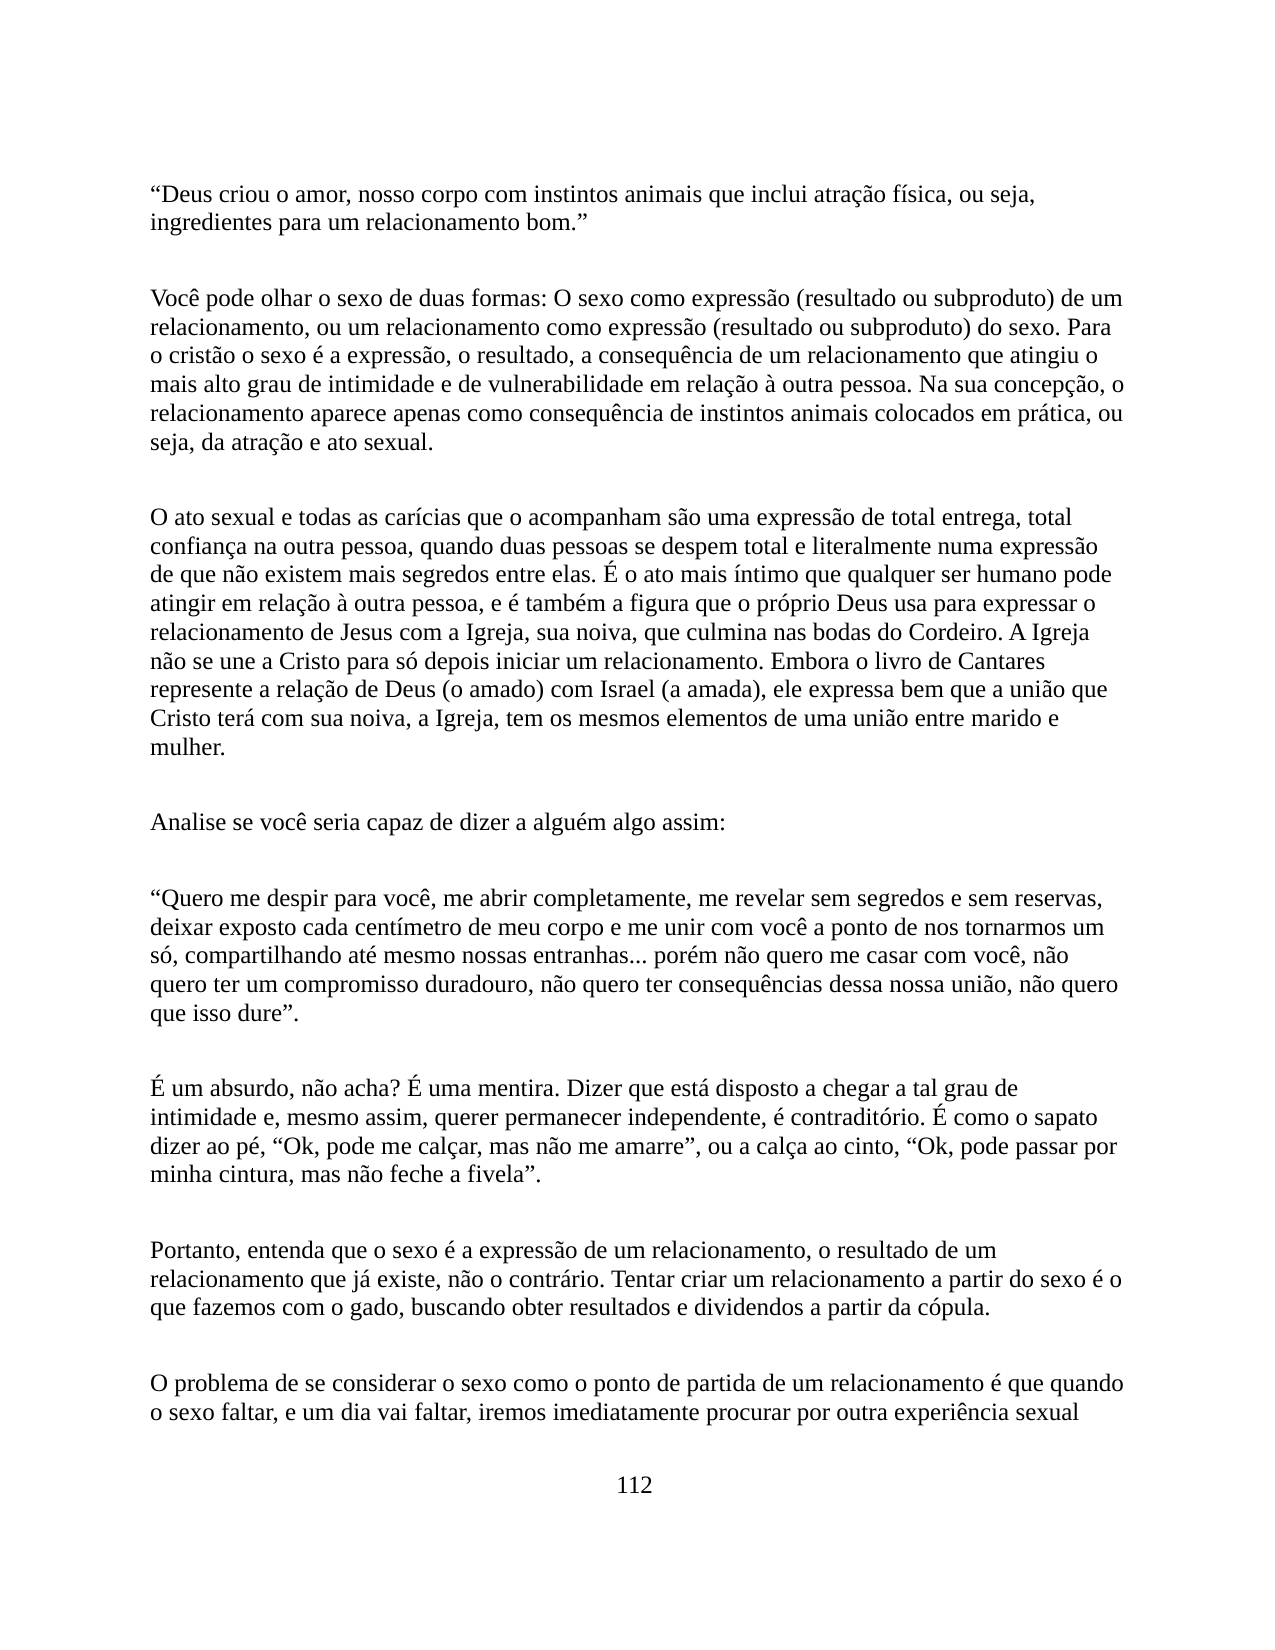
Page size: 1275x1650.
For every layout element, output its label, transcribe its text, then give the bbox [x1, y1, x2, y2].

text “Quero me despir para você, me abrir completamente, me revelar sem segredos e sem reservas, deixar exposto cada centímetro de meu corpo e me unir com você a ponto de nos tornarmos um só, compartilhando até mesmo nossas entranhas... porém não quero me casar com você, não quero ter um compromisso duradouro, não quero ter consequências dessa nossa união, não quero que isso dure”. [150, 854, 1125, 1027]
text “Deus criou o amor, nosso corpo com instintos animais que inclui atração física, ou seja, ingredientes para um relacionamento bom.” [150, 150, 1125, 236]
text Portanto, entenda que o sexo é a expressão de um relacionamento, o resultado de um relacionamento que já existe, não o contrário. Tentar criar um relacionamento a partir do sexo é o que fazemos com o gado, buscando obter resultados e dividendos a partir da cópula. [150, 1206, 1125, 1321]
text É um absurdo, não acha? É uma mentira. Dizer que está disposto a chegar a tal grau de intimidade e, mesmo assim, querer permanecer independente, é contraditório. É como o sapato dizer ao pé, “Ok, pode me calçar, mas não me amarre”, ou a calça ao cinto, “Ok, pode passar por minha cintura, mas não feche a fivela”. [150, 1044, 1125, 1188]
text O problema de se considerar o sexo como o ponto de partida de um relacionamento é que quando o sexo faltar, e um dia vai faltar, iremos imediatamente procurar por outra experiência sexual [150, 1339, 1125, 1425]
text O ato sexual e todas as carícias que o acompanham são uma expressão de total entrega, total confiança na outra pessoa, quando duas pessoas se despem total e literalmente numa expressão de que não existem mais segredos entre elas. É o ato mais íntimo que qualquer ser humano pode atingir em relação à outra pessoa, e é também a figura que o próprio Deus usa para expressar o relacionamento de Jesus com a Igreja, sua noiva, que culmina nas bodas do Cordeiro. A Igreja não se une a Cristo para só depois iniciar um relacionamento. Embora o livro de Cantares represente a relação de Deus (o amado) com Israel (a amada), ele expressa bem que a união que Cristo terá com sua noiva, a Igreja, tem os mesmos elementos de uma união entre marido e mulher. [150, 473, 1125, 761]
text Você pode olhar o sexo de duas formas: O sexo como expressão (resultado ou subproduto) de um relacionamento, ou um relacionamento como expressão (resultado ou subproduto) do sexo. Para o cristão o sexo é a expressão, o resultado, a consequência de um relacionamento que atingiu o mais alto grau de intimidade e de vulnerabilidade em relação à outra pessoa. Na sua concepção, o relacionamento aparece apenas como consequência de instintos animais colocados em prática, ou seja, da atração e ato sexual. [150, 254, 1125, 455]
text Analise se você seria capaz de dizer a alguém algo assim: [150, 779, 1125, 836]
